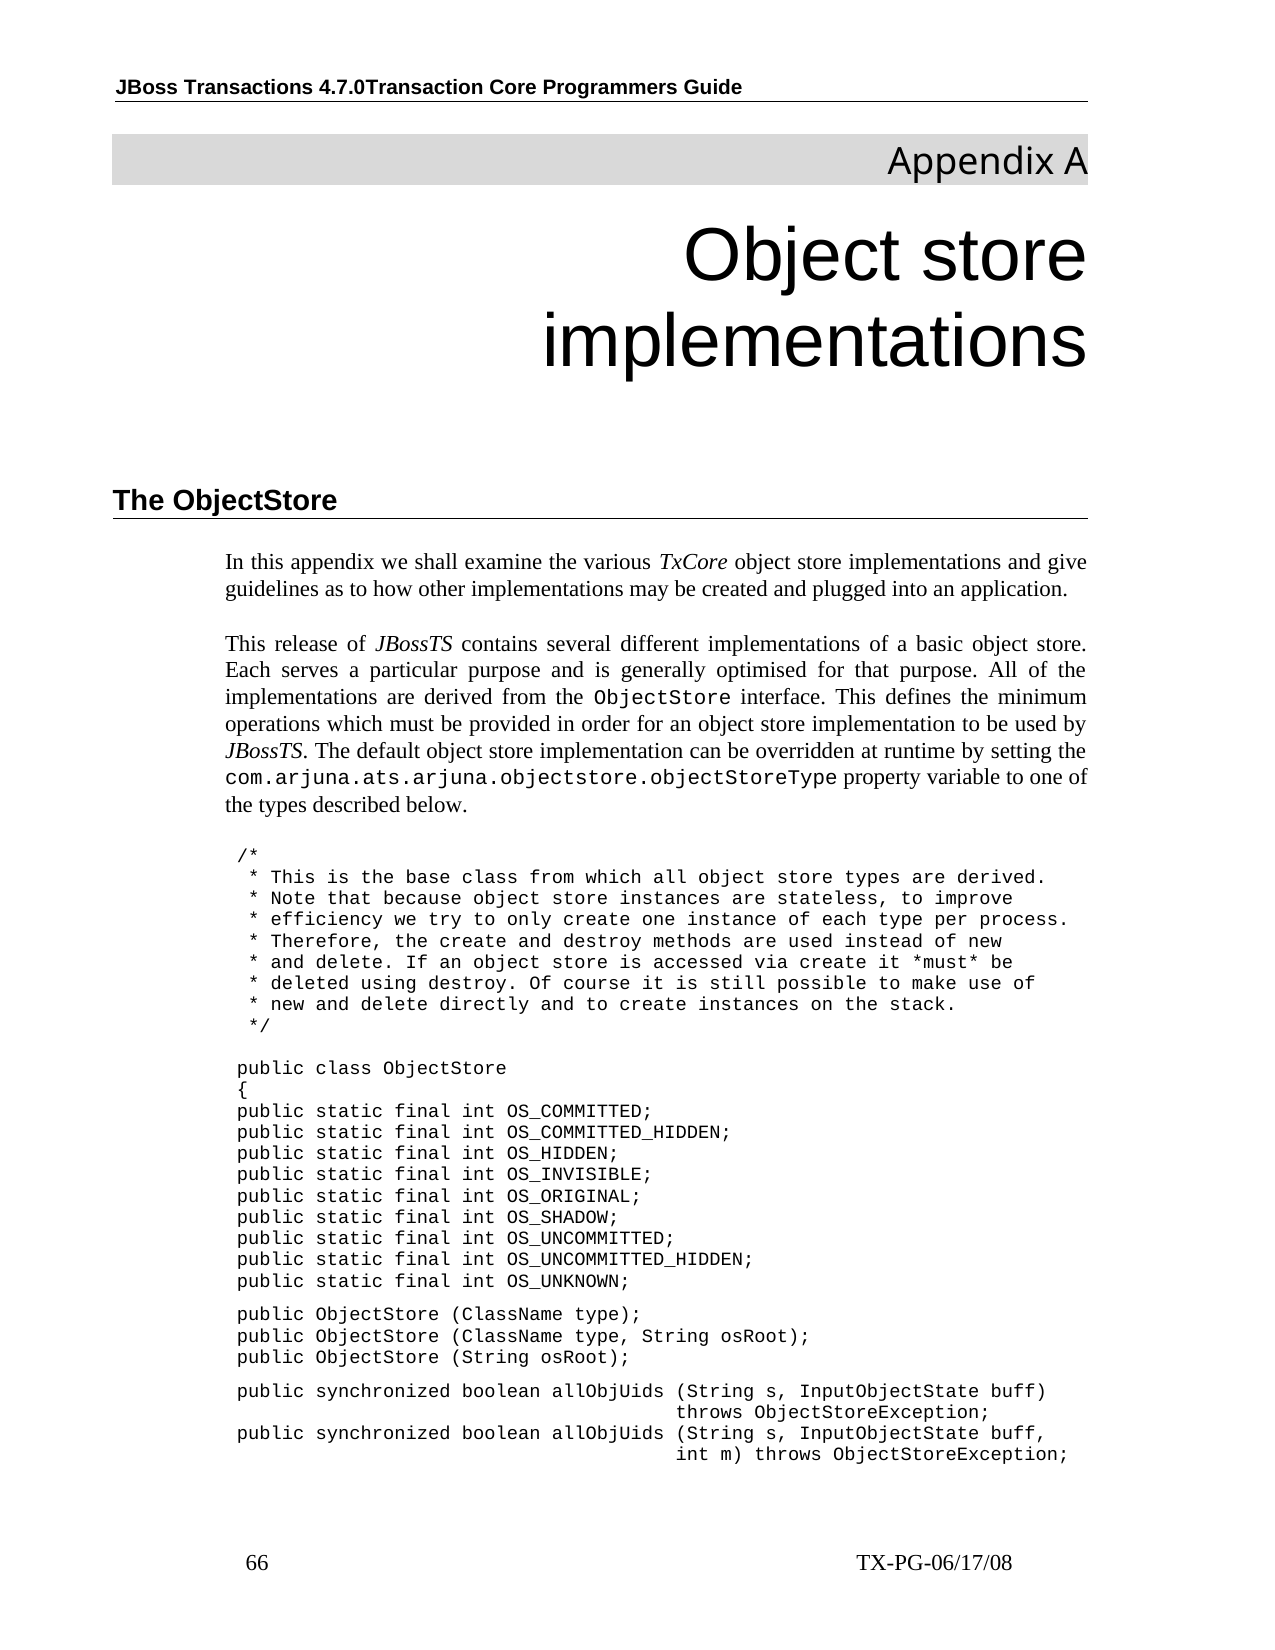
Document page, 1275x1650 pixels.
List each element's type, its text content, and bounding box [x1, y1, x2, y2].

text In this appendix we shall examine the various TxCore object store implementations and give guidelines as to how other implementations may be created and plugged into an application. [225, 548, 1088, 601]
title Object store implementations [228, 210, 1088, 382]
text public synchronized boolean allObjUids (String s, InputObjectState buff) throws ObjectStoreException; public synchronized boolean allObjUids (String s, InputObjectState buff, int m) throws ObjectStoreException; [237, 1381, 1088, 1488]
text /* * This is the base class from which all object store types are derived. * Note that because object store instances are stateless, to improve * efficiency we try to only create one instance of each type per process. * Therefore, the create and destroy methods are used instead of new * and delete. If an object store is accessed via create it *must* be * deleted using destroy. Of course it is still possible to make use of * new and delete directly and to create instances on the stack. */ public class ObjectStore { public static final int OS_COMMITTED; public static final int OS_COMMITTED_HIDDEN; public static final int OS_HIDDEN; public static final int OS_INVISIBLE; public static final int OS_ORIGINAL; public static final int OS_SHADOW; public static final int OS_UNCOMMITTED; public static final int OS_UNCOMMITTED_HIDDEN; public static final int OS_UNKNOWN; [237, 846, 1088, 1293]
text public ObjectStore (ClassName type); public ObjectStore (ClassName type, String osRoot); public ObjectStore (String osRoot); [237, 1305, 1088, 1369]
text This release of JBossTS contains several different implementations of a basic object store. Each serves a particular purpose and is generally optimised for that purpose. All of the implementations are derived from the ObjectStore interface. This defines the minimum operations which must be provided in order for an object store implementation to be used by JBossTS. The default object store implementation can be overridden at runtime by setting the com.arjuna.ats.arjuna.objectstore.objectStoreType property variable to one of the types described below. [225, 630, 1088, 817]
subtitle The ObjectStore [112, 482, 1088, 519]
